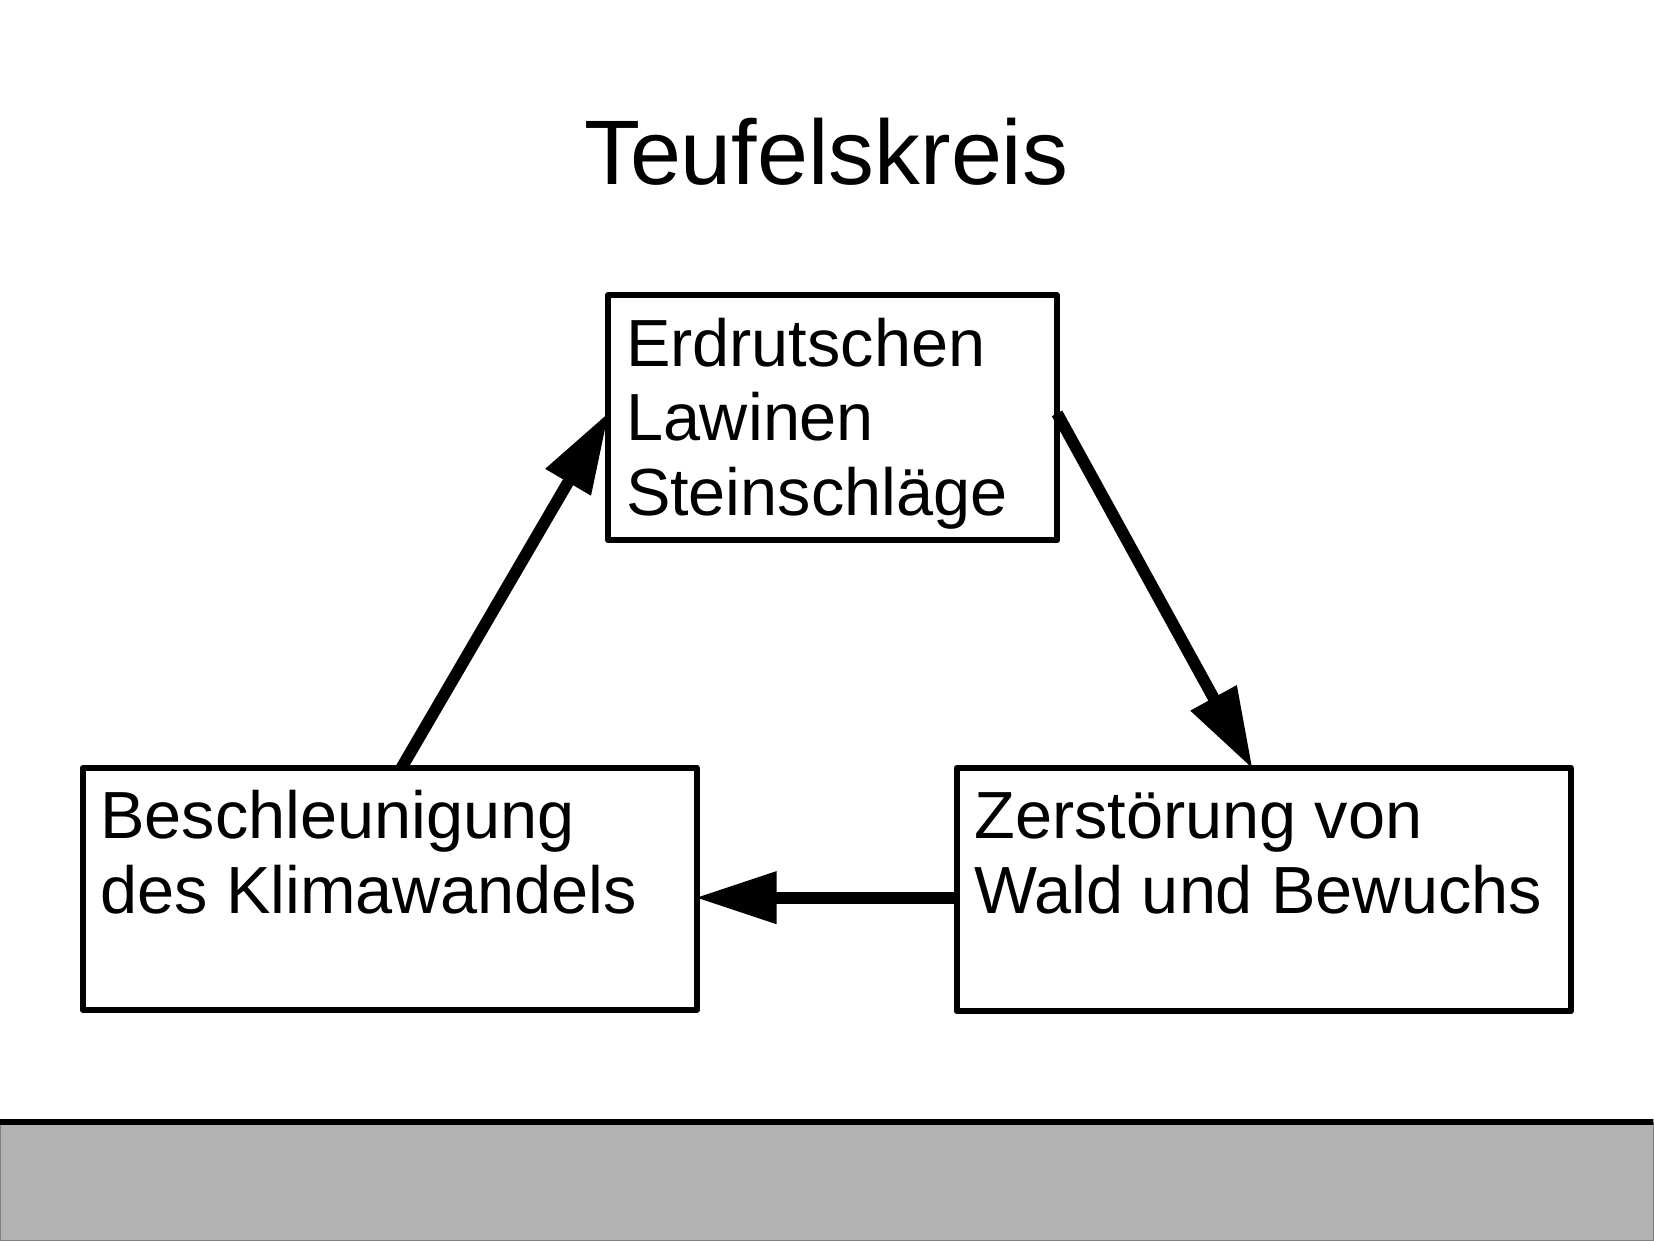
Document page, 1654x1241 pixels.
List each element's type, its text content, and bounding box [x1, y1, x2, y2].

picture [0, 182, 544, 694]
text_box Erdrutschen Lawinen Steinschläge [608, 295, 1058, 541]
text_box Beschleunigung des Klimawandels [82, 767, 697, 1010]
text_box Zerstörung von Wald und Bewuchs [956, 767, 1571, 1012]
title Teufelskreis [82, 49, 1571, 257]
text_box [0, 1125, 1654, 1241]
